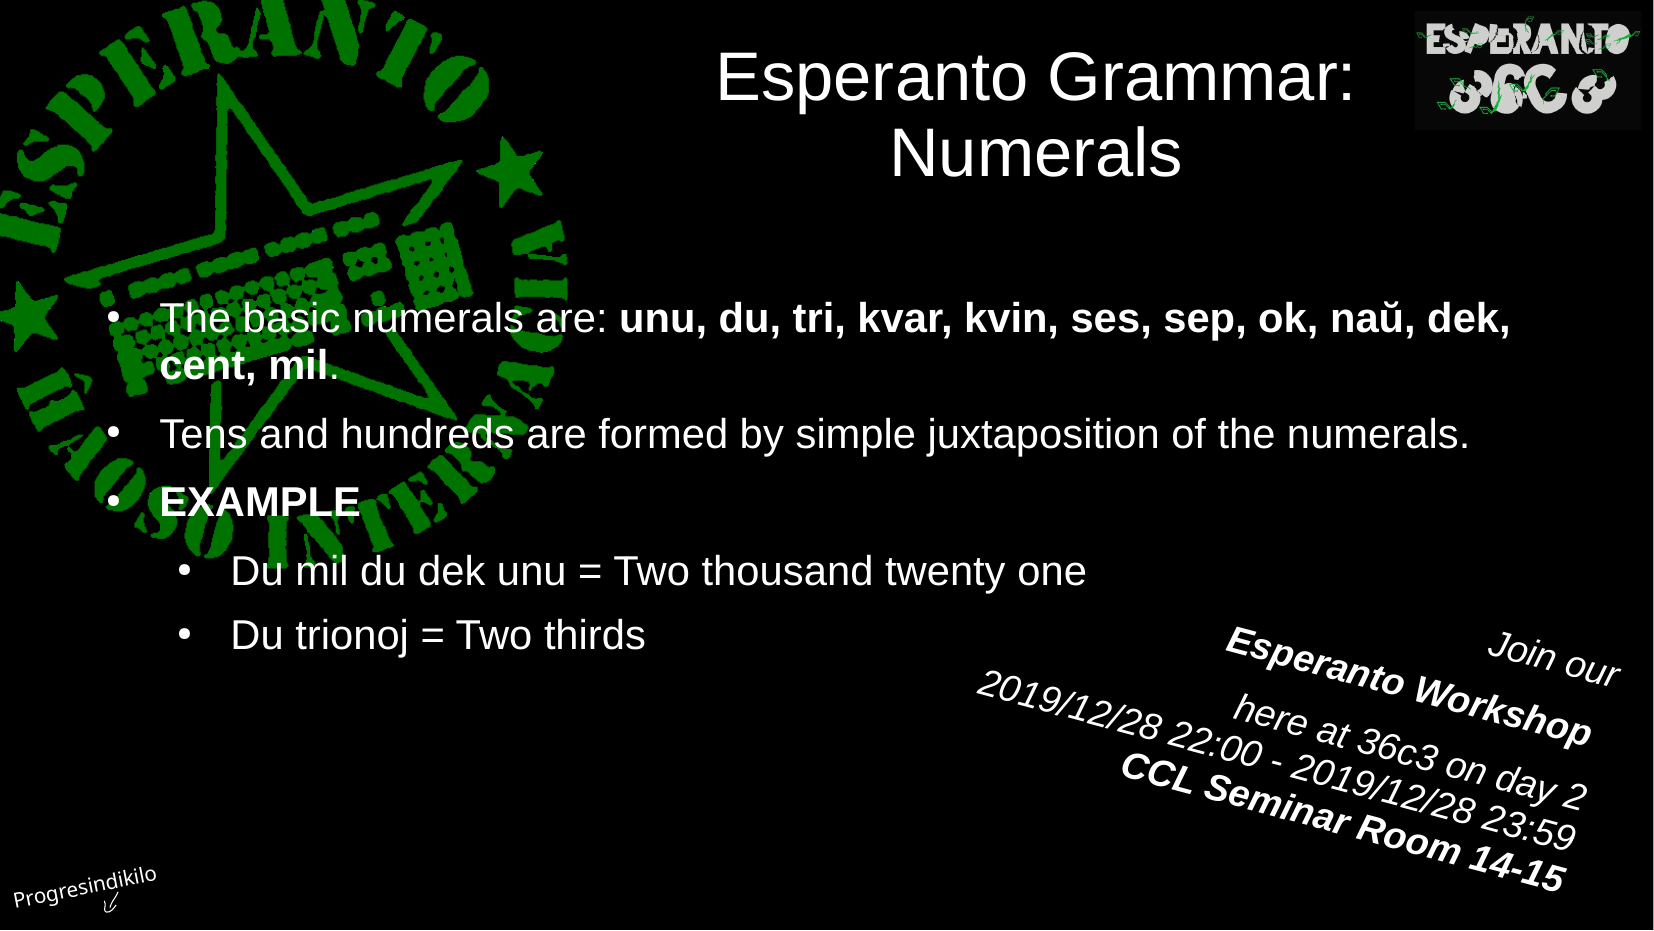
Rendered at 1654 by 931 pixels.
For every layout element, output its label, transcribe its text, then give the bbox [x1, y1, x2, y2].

picture [1414, 11, 1642, 130]
picture [0, 0, 591, 591]
list Join our Esperanto Workshop here at 36c3 on day 2 2019/12/28 22:00 - 2019/12/28 23:59 CCL Seminar Room 14-15 [855, 472, 1625, 931]
list The basic numerals are: unu, du, tri, kvar, kvin, ses, sep, ok, naŭ, dek, cent, mil. Tens and hundreds are formed by simple juxtaposition of the numerals. EXAMPLE Du mil du dek unu = Two thousand twenty one Du trionoj = Two thirds [88, 295, 1571, 835]
title Esperanto Grammar: Numerals [501, 37, 1571, 193]
